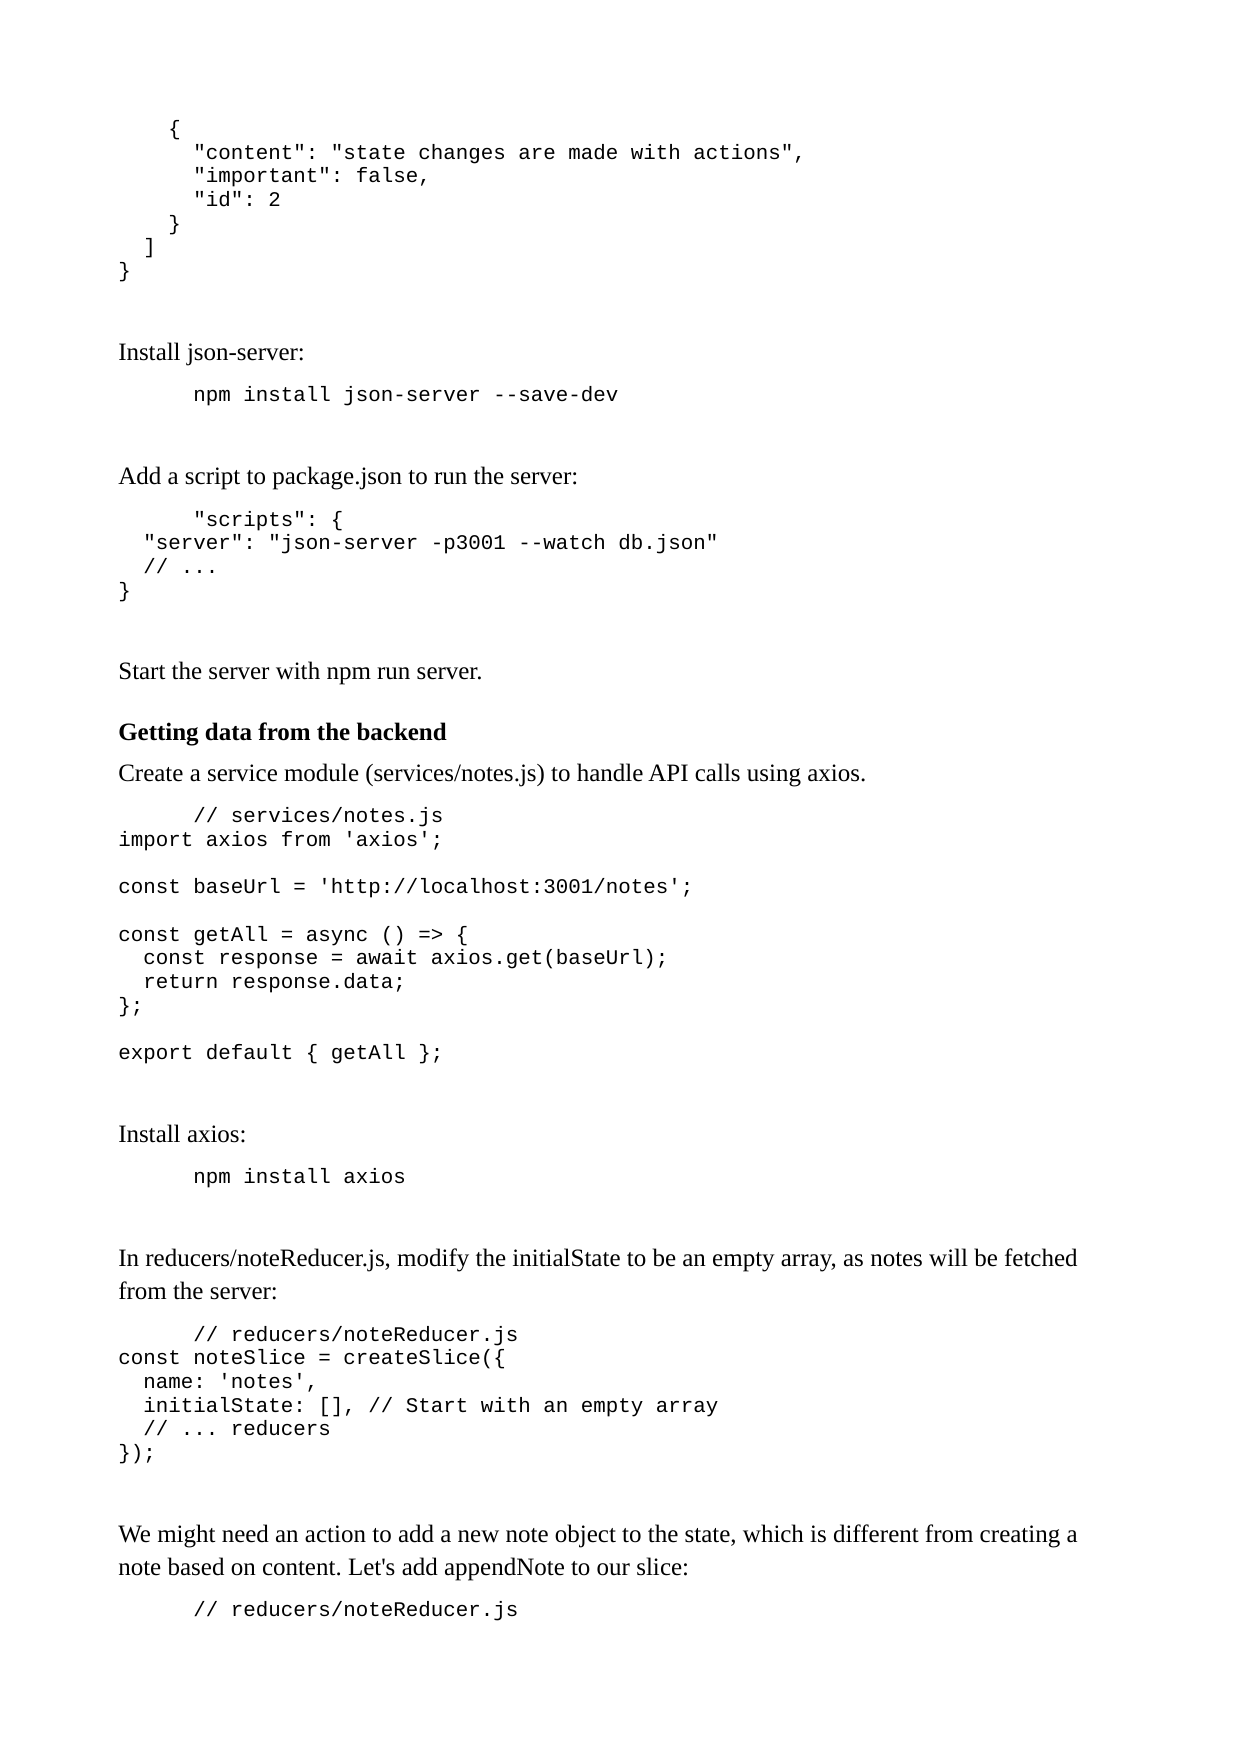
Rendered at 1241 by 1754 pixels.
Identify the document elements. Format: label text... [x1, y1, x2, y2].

text initialState: [], // Start with an empty array [118, 1394, 1122, 1418]
text ] [118, 236, 1122, 260]
text "important": false, [118, 165, 1122, 189]
text Install axios: [118, 1119, 1122, 1147]
text // reducers/noteReducer.js [118, 1324, 1122, 1347]
text npm install axios [118, 1166, 1122, 1190]
text Install json-server: [118, 337, 1122, 366]
text { [118, 118, 1122, 142]
text Create a service module (services/notes.js) to handle API calls using axios. [118, 758, 1122, 787]
text npm install json-server --save-dev [118, 384, 1122, 408]
text const getAll = async () => { [118, 924, 1122, 947]
text We might need an action to add a new note object to the state, which is different from creating a note based on content. Let's add appendNote to our slice: [118, 1519, 1122, 1580]
text Add a script to package.json to run the server: [118, 461, 1122, 490]
text }; [118, 994, 1122, 1018]
text }); [118, 1442, 1122, 1466]
text "server": "json-server -p3001 --watch db.json" [118, 532, 1122, 556]
text "content": "state changes are made with actions", [118, 142, 1122, 165]
text } [118, 260, 1122, 284]
text } [118, 580, 1122, 603]
text } [118, 213, 1122, 236]
text "scripts": { [118, 509, 1122, 532]
text // reducers/noteReducer.js [118, 1599, 1122, 1623]
text "id": 2 [118, 189, 1122, 213]
text const baseUrl = 'http://localhost:3001/notes'; [118, 876, 1122, 900]
text // services/notes.js [118, 805, 1122, 829]
text const response = await axios.get(baseUrl); [118, 947, 1122, 971]
text name: 'notes', [118, 1371, 1122, 1394]
text import axios from 'axios'; [118, 829, 1122, 853]
text // ... reducers [118, 1418, 1122, 1442]
text In reducers/noteReducer.js, modify the initialState to be an empty array, as notes will be fetched from the server: [118, 1243, 1122, 1305]
text return response.data; [118, 971, 1122, 994]
subtitle Getting data from the backend [118, 717, 1122, 745]
text export default { getAll }; [118, 1042, 1122, 1066]
text // ... [118, 556, 1122, 580]
text const noteSlice = createSlice({ [118, 1347, 1122, 1371]
text Start the server with npm run server. [118, 656, 1122, 685]
